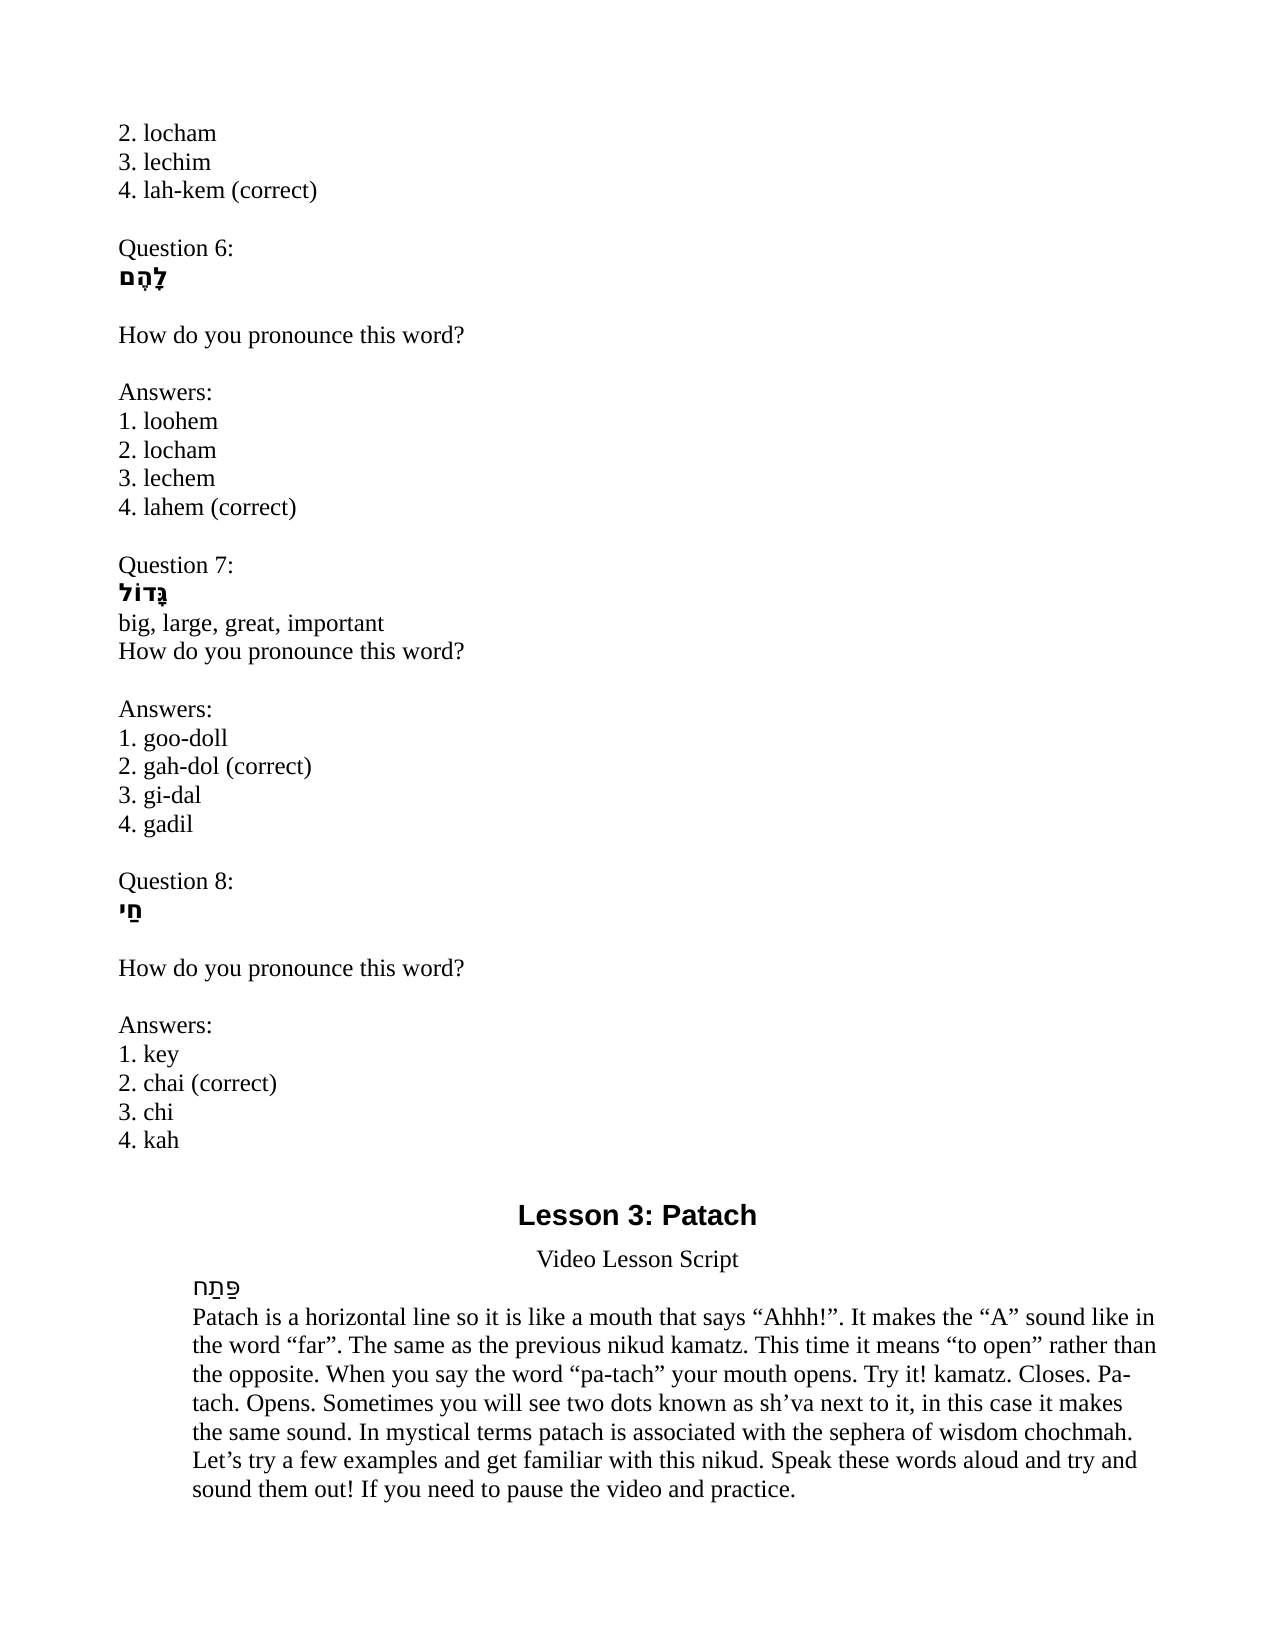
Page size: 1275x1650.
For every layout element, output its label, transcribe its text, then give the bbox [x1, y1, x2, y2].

text גָּדוֹל [118, 578, 1157, 608]
text How do you pronounce this word? [118, 953, 1157, 982]
text Question 8: [118, 866, 1157, 895]
text Question 7: [118, 550, 1157, 578]
text 3. lechem [118, 463, 1157, 492]
subtitle Lesson 3: Patach [118, 1198, 1157, 1231]
text Patach is a horizontal line so it is like a mouth that says “Ahhh!”. It makes the “A” sound like in the word “far”. The same as the previous nikud kamatz. This time it means “to open” rather than the opposite. When you say the word “pa-tach” your mouth opens. Try it! kamatz. Closes. Pa-tach. Opens. Sometimes you will see two dots known as sh’va next to it, in this case it makes the same sound. In mystical terms patach is associated with the sephera of wisdom chochmah. Let’s try a few examples and get familiar with this nikud. Speak these words aloud and try and sound them out! If you need to pause the video and practice. [192, 1302, 1157, 1503]
text 2. locham [118, 118, 1157, 147]
text How do you pronounce this word? [118, 320, 1157, 348]
text 4. lahem (correct) [118, 492, 1157, 521]
text 3. lechim [118, 147, 1157, 176]
text Video Lesson Script [118, 1244, 1157, 1272]
text 4. gadil [118, 809, 1157, 838]
text 1. loohem [118, 406, 1157, 435]
text חַי [118, 895, 1157, 924]
text פַּתַח [192, 1272, 1157, 1302]
text 3. gi-dal [118, 780, 1157, 809]
text Answers: [118, 1011, 1157, 1039]
text 4. kah [118, 1126, 1157, 1154]
text 4. lah-kem (correct) [118, 176, 1157, 204]
text 2. gah-dol (correct) [118, 751, 1157, 780]
text How do you pronounce this word? [118, 636, 1157, 665]
text 2. chai (correct) [118, 1068, 1157, 1097]
text 3. chi [118, 1097, 1157, 1126]
text 1. key [118, 1039, 1157, 1068]
text לָהֶם [118, 262, 1157, 291]
text Question 6: [118, 233, 1157, 262]
text Answers: [118, 377, 1157, 406]
text 1. goo-doll [118, 723, 1157, 751]
text 2. locham [118, 435, 1157, 463]
text Answers: [118, 694, 1157, 723]
text big, large, great, important [118, 608, 1157, 636]
